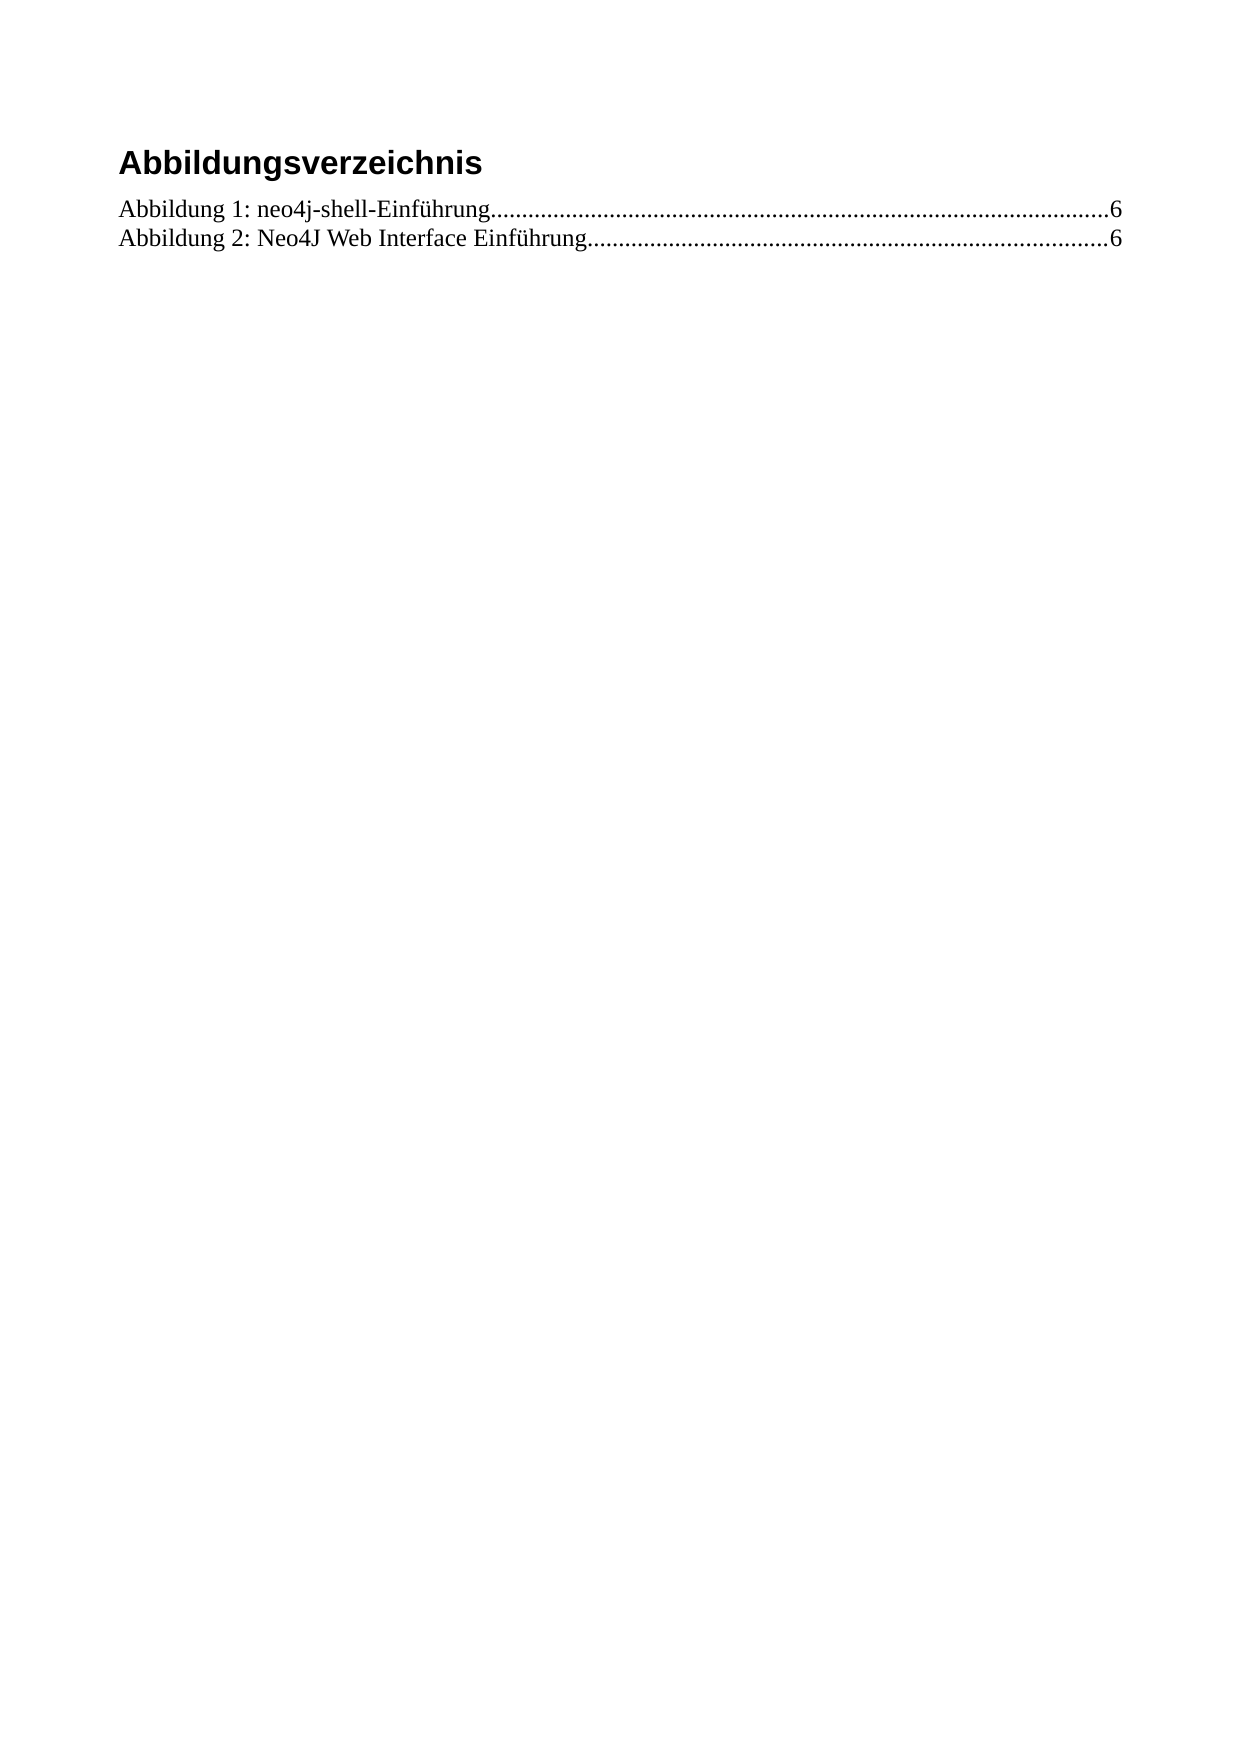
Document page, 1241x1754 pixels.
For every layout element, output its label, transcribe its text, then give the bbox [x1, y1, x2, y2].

subtitle Abbildungsverzeichnis [118, 143, 1122, 182]
text Abbildung 2: Neo4J Web Interface Einführung 6 [118, 223, 1122, 252]
text Abbildung 1: neo4j-shell-Einführung 6 [118, 194, 1122, 223]
